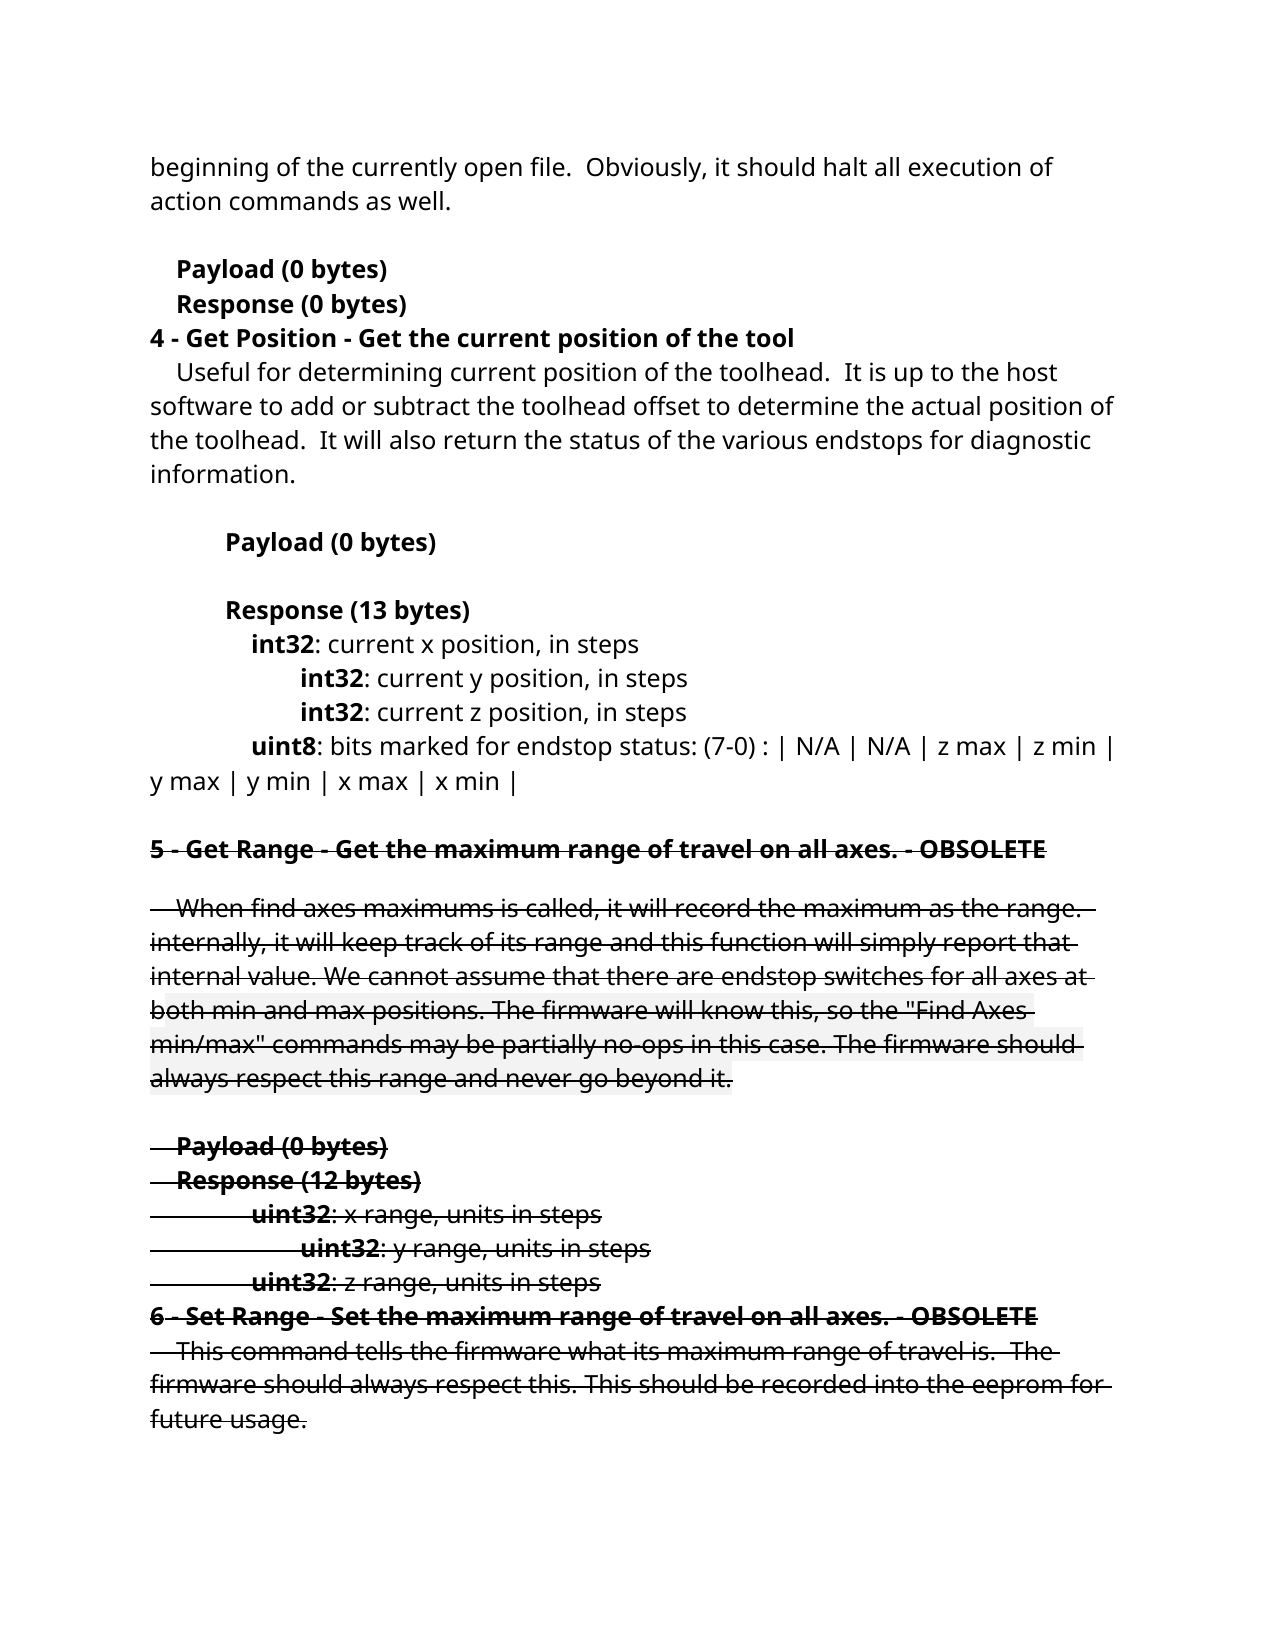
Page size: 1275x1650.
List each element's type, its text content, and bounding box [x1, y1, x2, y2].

text int32: current x position, in steps [150, 627, 1125, 661]
text uint32: x range, units in steps [150, 1197, 1125, 1231]
text beginning of the currently open file. Obviously, it should halt all execution of action commands as well. [150, 150, 1125, 218]
text uint8: bits marked for endstop status: (7-0) : | N/A | N/A | z max | z min | y max | y min | x max | x min | [150, 729, 1125, 797]
text This command tells the firmware what its maximum range of travel is. The firmware should always respect this. This should be recorded into the eeprom for future usage. [150, 1333, 1125, 1435]
text int32: current z position, in steps [150, 695, 1125, 729]
subtitle 6 - Set Range - Set the maximum range of travel on all axes. - OBSOLETE [150, 1299, 1125, 1333]
text Payload (0 bytes) [150, 525, 1125, 559]
text Payload (0 bytes) [150, 252, 1125, 286]
text uint32: y range, units in steps [150, 1231, 1125, 1265]
text uint32: z range, units in steps [150, 1265, 1125, 1299]
text Useful for determining current position of the toolhead. It is up to the host software to add or subtract the toolhead offset to determine the actual position of the toolhead. It will also return the status of the various endstops for diagnostic information. [150, 354, 1125, 491]
subtitle 4 - Get Position - Get the current position of the tool [150, 320, 1125, 354]
text Response (13 bytes) [150, 593, 1125, 627]
text 5 - Get Range - Get the maximum range of travel on all axes. - OBSOLETE [150, 831, 1125, 865]
text Response (0 bytes) [150, 286, 1125, 320]
text int32: current y position, in steps [150, 661, 1125, 695]
text When find axes maximums is called, it will record the maximum as the range. internally, it will keep track of its range and this function will simply report that internal value. We cannot assume that there are endstop switches for all axes at both min and max positions. The firmware will know this, so the "Find Axes min/max" commands may be partially no-ops in this case. The firmware should always respect this range and never go beyond it. [150, 890, 1125, 1095]
text Response (12 bytes) [150, 1163, 1125, 1197]
text Payload (0 bytes) [150, 1129, 1125, 1163]
